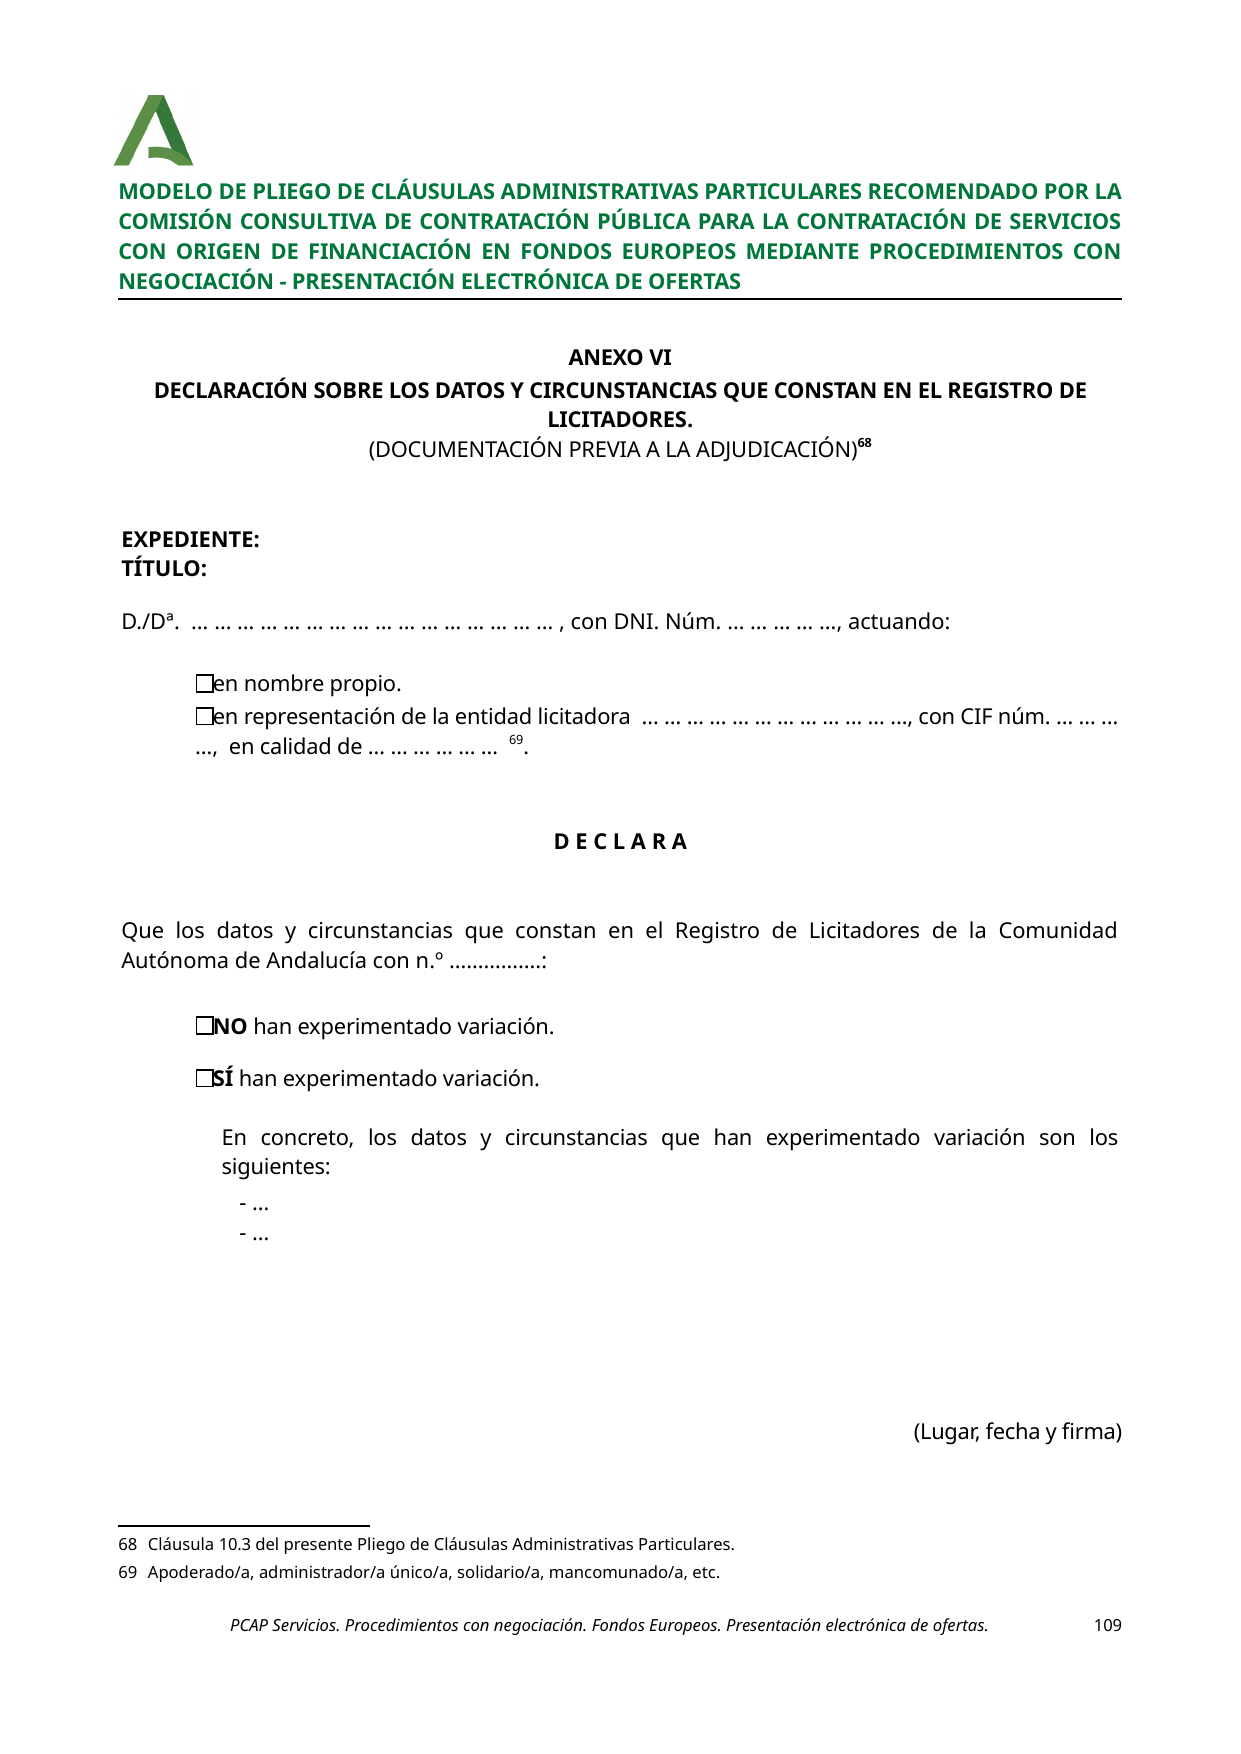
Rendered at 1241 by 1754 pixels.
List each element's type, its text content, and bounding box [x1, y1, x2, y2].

text Apoderado/a, administrador/a único/a, solidario/a, mancomunado/a, etc. [118, 1561, 1122, 1584]
text D E C L A R A [118, 826, 1122, 856]
text (DOCUMENTACIÓN PREVIA A LA ADJUDICACIÓN) [118, 434, 1122, 464]
text MODELO DE PLIEGO DE CLÁUSULAS ADMINISTRATIVAS PARTICULARES RECOMENDADO POR LA COMISIÓN CONSULTIVA DE CONTRATACIÓN PÚBLICA PARA LA CONTRATACIÓN DE SERVICIOS CON ORIGEN DE FINANCIACIÓN EN FONDOS EUROPEOS MEDIANTE PROCEDIMIENTOS CON NEGOCIACIÓN - PRESENTACIÓN ELECTRÓNICA DE OFERTAS [118, 176, 1122, 298]
text Que los datos y circunstancias que constan en el Registro de Licitadores de la Comunidad Autónoma de Andalucía con n.º …………….: [118, 916, 1122, 975]
text D./Dª. … … … … … … … … … … … … … … … … , con DNI. Núm. … … … … …, actuando: [118, 606, 1122, 636]
text DECLARACIÓN SOBRE LOS DATOS Y CIRCUNSTANCIAS QUE CONSTAN EN EL REGISTRO DE LICITADORES. [118, 372, 1122, 434]
text En concreto, los datos y circunstancias que han experimentado variación son los siguientes: [218, 1119, 1122, 1184]
text (Lugar, fecha y firma) [118, 1416, 1122, 1448]
picture [109, 91, 198, 170]
text Cláusula 10.3 del presente Pliego de Cláusulas Administrativas Particulares. [118, 1532, 1122, 1555]
text TÍTULO: [118, 553, 1122, 583]
text NO han experimentado variación. [192, 1008, 1122, 1041]
text - … [236, 1184, 1122, 1217]
text en representación de la entidad licitadora … … … … … … … … … … … …, con CIF núm. … … … …, en calidad de … … … … … … . [192, 698, 1122, 764]
text SÍ han experimentado variación. [192, 1063, 1122, 1093]
text ANEXO VI [118, 342, 1122, 372]
text en nombre propio. [189, 668, 1122, 698]
text - … [236, 1217, 1122, 1249]
text EXPEDIENTE: [118, 524, 1122, 553]
